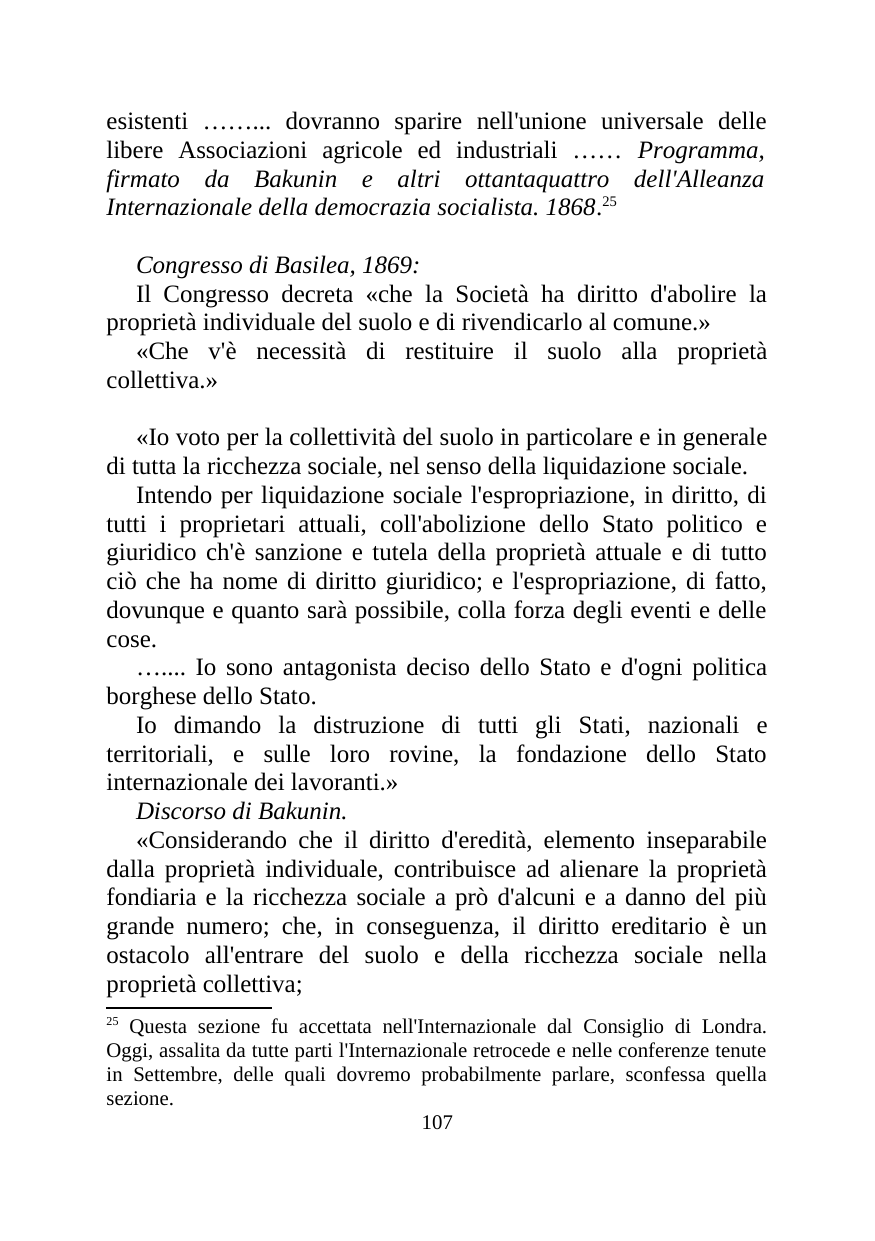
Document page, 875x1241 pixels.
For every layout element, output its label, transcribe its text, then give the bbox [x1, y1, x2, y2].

text Questa sezione fu accettata nell'Internazionale dal Consiglio di Londra. Oggi, assalita da tutte parti l'Internazionale retrocede e nelle conferenze tenute in Settembre, delle quali dovremo probabilmente parlare, sconfessa quella sezione. [106, 1014, 768, 1110]
text Discorso di Bakunin. [106, 796, 768, 825]
text esistenti ……... dovranno sparire nell'unione universale delle libere Associazioni agricole ed industriali …… Programma, firmato da Bakunin e altri ottantaquattro dell'Alleanza Internazionale della democrazia socialista. 1868. [106, 106, 767, 221]
text Io dimando la distruzione di tutti gli Stati, nazionali e territoriali, e sulle loro rovine, la fondazione dello Stato internazionale dei lavoranti.» [106, 710, 768, 796]
text Il Congresso decreta «che la Società ha diritto d'abolire la proprietà individuale del suolo e di rivendicarlo al comune.» [106, 279, 768, 336]
text ….... Io sono antagonista deciso dello Stato e d'ogni politica borghese dello Stato. [106, 652, 768, 710]
text «Considerando che il diritto d'eredità, elemento inseparabile dalla proprietà individuale, contribuisce ad alienare la proprietà fondiaria e la ricchezza sociale a prò d'alcuni e a danno del più grande numero; che, in conseguenza, il diritto ereditario è un ostacolo all'entrare del suolo e della ricchezza sociale nella proprietà collettiva; [106, 825, 768, 997]
text Congresso di Basilea, 1869: [106, 250, 768, 279]
text «Io voto per la collettività del suolo in particolare e in generale di tutta la ricchezza sociale, nel senso della liquidazione sociale. [106, 422, 768, 480]
text «Che v'è necessità di restituire il suolo alla proprietà collettiva.» [106, 336, 768, 394]
text Intendo per liquidazione sociale l'espropriazione, in diritto, di tutti i proprietari attuali, coll'abolizione dello Stato politico e giuridico ch'è sanzione e tutela della proprietà attuale e di tutto ciò che ha nome di diritto giuridico; e l'espropriazione, di fatto, dovunque e quanto sarà possibile, colla forza degli eventi e delle cose. [106, 480, 768, 652]
